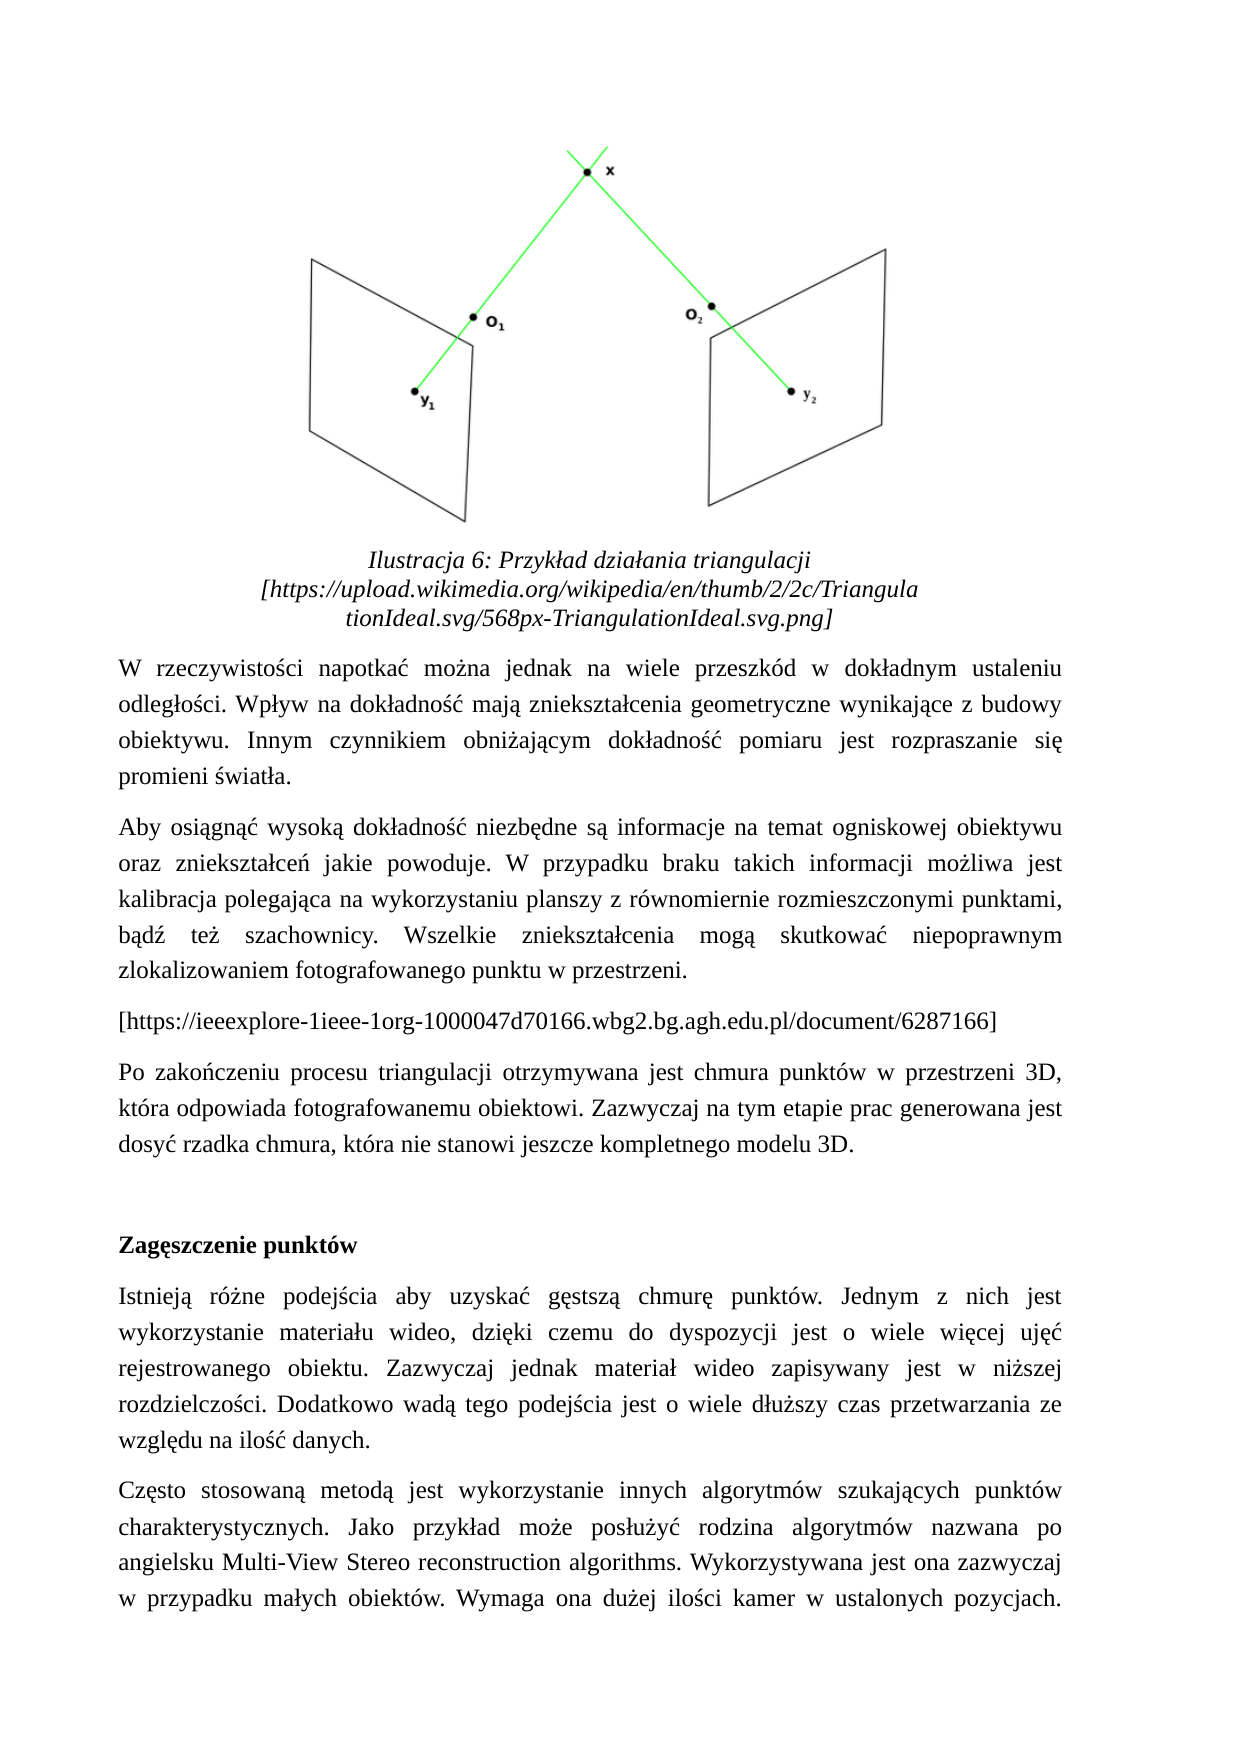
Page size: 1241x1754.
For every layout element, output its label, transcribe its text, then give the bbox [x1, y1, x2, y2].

text [https://ieeexplore-1ieee-1org-1000047d70166.wbg2.bg.agh.edu.pl/document/6287166] [118, 1006, 1063, 1035]
text Zagęszczenie punktów [118, 1230, 1063, 1259]
text Ilustracja 6: Przykład działania triangulacji [https://upload.wikimedia.org/wikipedia/en/thumb/2/2c/TriangulationIdeal.svg/568px-TriangulationIdeal.svg.png] [258, 540, 923, 631]
text W rzeczywistości napotkać można jednak na wiele przeszkód w dokładnym ustaleniu odległości. Wpływ na dokładność mają zniekształcenia geometryczne wynikające z budowy obiektywu. Innym czynnikiem obniżającym dokładność pomiaru jest rozpraszanie się promieni światła. [118, 653, 1063, 790]
text Aby osiągnąć wysoką dokładność niezbędne są informacje na temat ogniskowej obiektywu oraz zniekształceń jakie powoduje. W przypadku braku takich informacji możliwa jest kalibracja polegająca na wykorzystaniu planszy z równomiernie rozmieszczonymi punktami, bądź też szachownicy. Wszelkie zniekształcenia mogą skutkować niepoprawnym zlokalizowaniem fotografowanego punktu w przestrzeni. [118, 812, 1063, 984]
text Po zakończeniu procesu triangulacji otrzymywana jest chmura punktów w przestrzeni 3D, która odpowiada fotografowanemu obiektowi. Zazwyczaj na tym etapie prac generowana jest dosyć rzadka chmura, która nie stanowi jeszcze kompletnego modelu 3D. [118, 1057, 1063, 1158]
text Istnieją różne podejścia aby uzyskać gęstszą chmurę punktów. Jednym z nich jest wykorzystanie materiału wideo, dzięki czemu do dyspozycji jest o wiele więcej ujęć rejestrowanego obiektu. Zazwyczaj jednak materiał wideo zapisywany jest w niższej rozdzielczości. Dodatkowo wadą tego podejścia jest o wiele dłuższy czas przetwarzania ze względu na ilość danych. [118, 1281, 1063, 1454]
text Często stosowaną metodą jest wykorzystanie innych algorytmów szukających punktów charakterystycznych. Jako przykład może posłużyć rodzina algorytmów nazwana po angielsku Multi-View Stereo reconstruction algorithms. Wykorzystywana jest ona zazwyczaj w przypadku małych obiektów. Wymaga ona dużej ilości kamer w ustalonych pozycjach. [118, 1476, 1063, 1612]
picture [258, 130, 923, 540]
